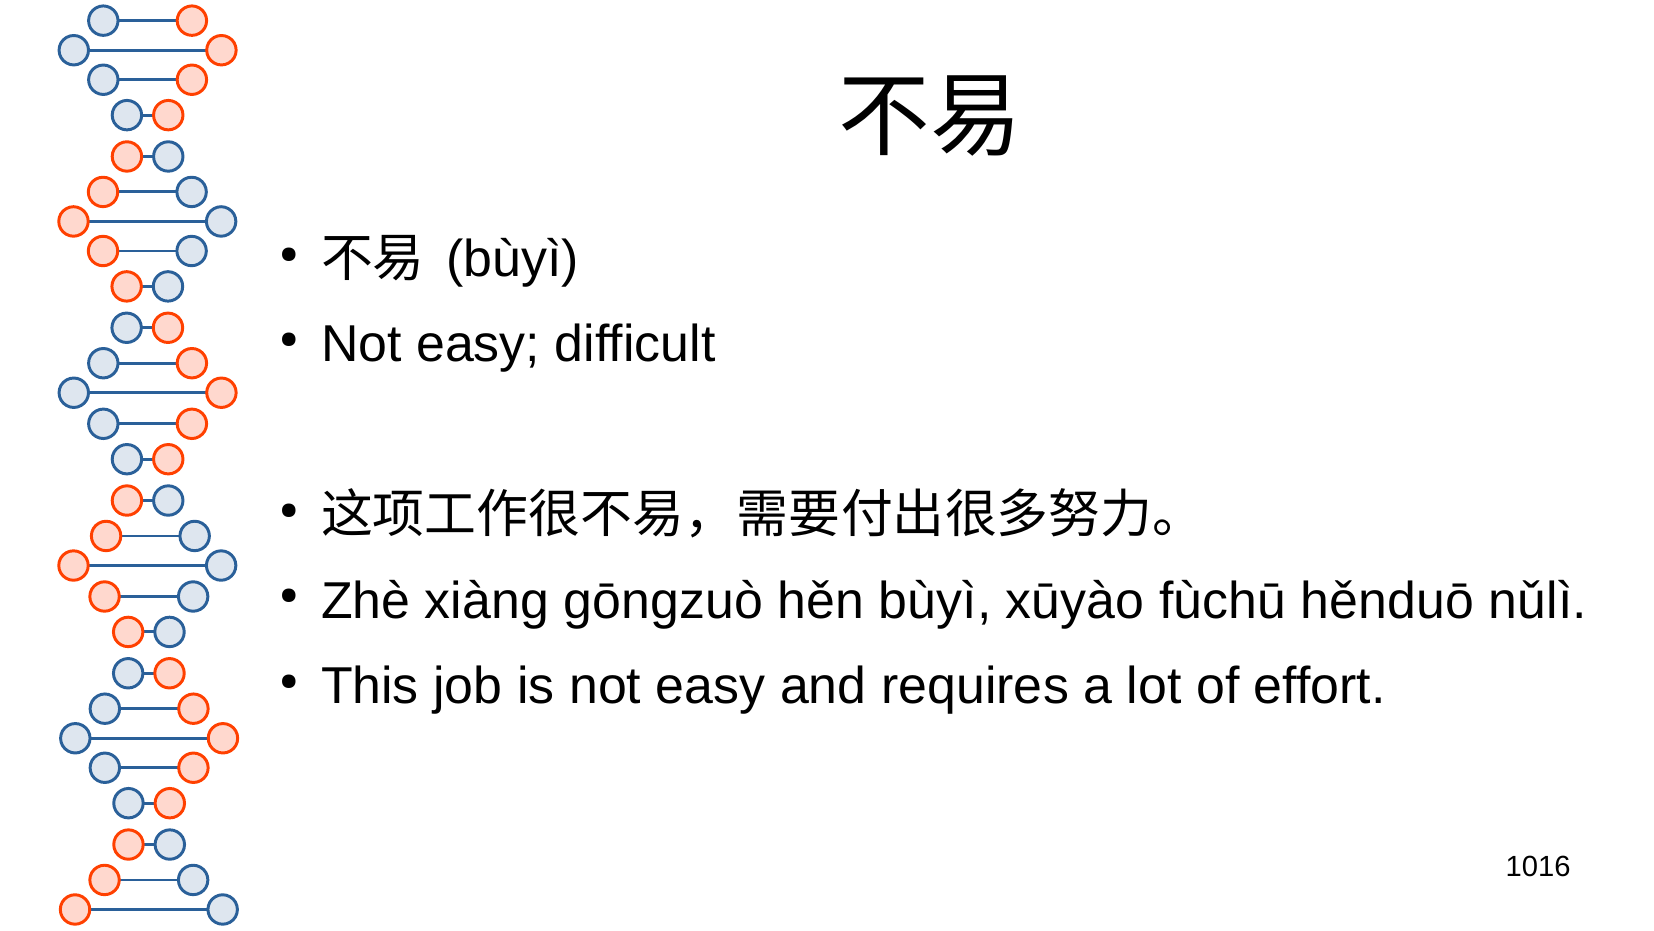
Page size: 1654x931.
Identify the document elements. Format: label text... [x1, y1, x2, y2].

list 不易 (bùyì) Not easy; difficult 这项工作很不易，需要付出很多努力。 Zhè xiàng gōngzuò hěn bùyì, xūyào fùchū hěnduō nǔlì. This job is not easy and requires a lot of effort. [265, 224, 1595, 764]
title 不易 [265, 35, 1595, 189]
